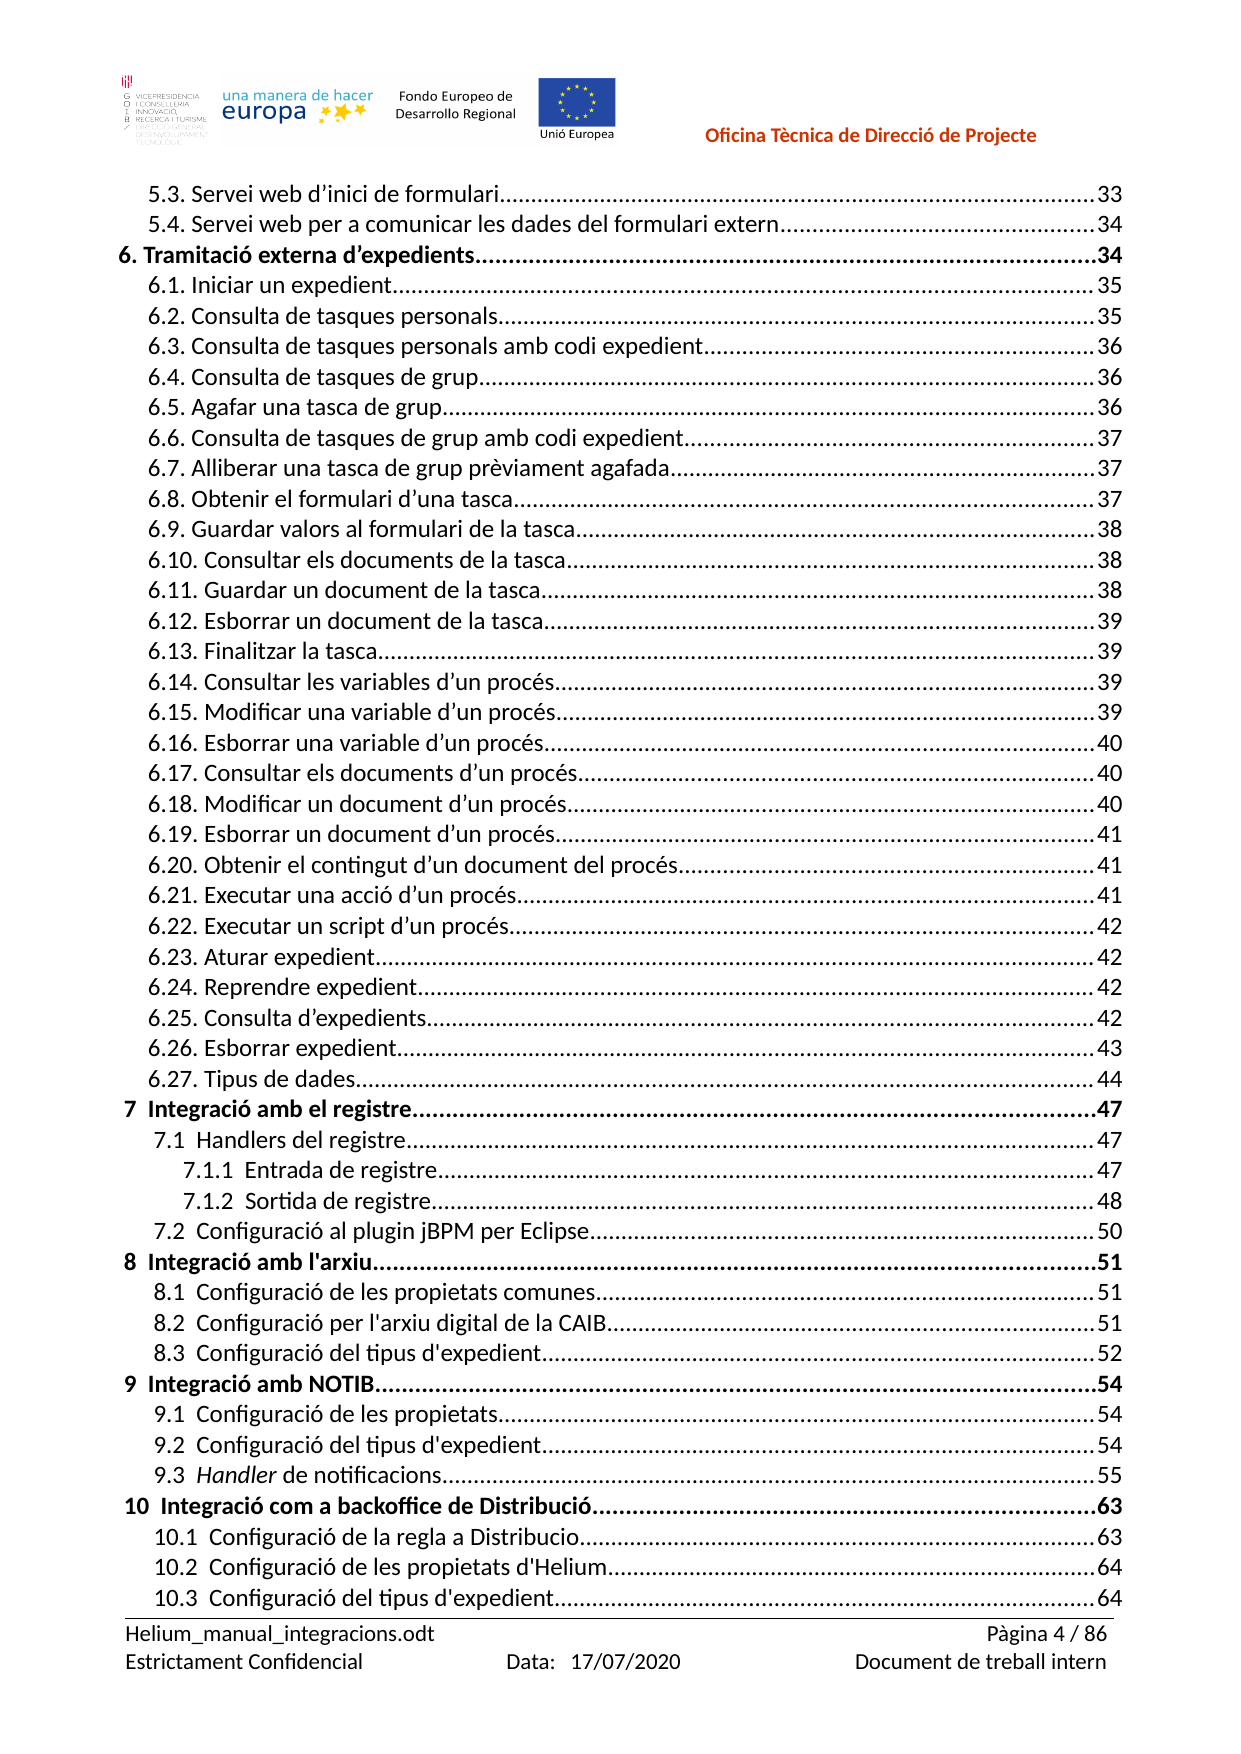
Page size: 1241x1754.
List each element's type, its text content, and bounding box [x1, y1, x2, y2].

text 6.15. Modificar una variable d’un procés 39 [148, 697, 1122, 727]
text 9.3 Handler de notificacions 55 [148, 1459, 1122, 1490]
text 6.26. Esborrar expedient 43 [148, 1032, 1122, 1063]
text 6.8. Obtenir el formulari d’una tasca 37 [148, 483, 1122, 513]
text 9.2 Configuració del tipus d'expedient 54 [148, 1429, 1122, 1459]
text 6.1. Iniciar un expedient 35 [148, 269, 1122, 300]
text 6.5. Agafar una tasca de grup 36 [148, 391, 1122, 422]
text 6.2. Consulta de tasques personals 35 [148, 300, 1122, 330]
text 6.13. Finalitzar la tasca 39 [148, 636, 1122, 666]
text 8.3 Configuració del tipus d'expedient 52 [148, 1337, 1122, 1368]
text 6.12. Esborrar un document de la tasca 39 [148, 605, 1122, 636]
text 10 Integració com a backoffice de Distribució 63 [118, 1490, 1122, 1521]
picture [219, 73, 621, 147]
text 7.1 Handlers del registre 47 [148, 1124, 1122, 1154]
text 6.19. Esborrar un document d’un procés 41 [148, 819, 1122, 849]
text 10.2 Configuració de les propietats d'Helium 64 [148, 1551, 1122, 1582]
text 7.1.1 Entrada de registre 47 [177, 1154, 1122, 1185]
text 6.17. Consultar els documents d’un procés 40 [148, 758, 1122, 788]
text 6.11. Guardar un document de la tasca 38 [148, 574, 1122, 605]
text 7 Integració amb el registre 47 [118, 1093, 1122, 1124]
picture [118, 73, 213, 147]
text 10.1 Configuració de la regla a Distribucio 63 [148, 1521, 1122, 1551]
text 6.23. Aturar expedient 42 [148, 941, 1122, 971]
text 6.27. Tipus de dades 44 [148, 1063, 1122, 1093]
text 8 Integració amb l'arxiu 51 [118, 1246, 1122, 1276]
text 6.16. Esborrar una variable d’un procés 40 [148, 727, 1122, 758]
text 6.24. Reprendre expedient 42 [148, 971, 1122, 1002]
text 9 Integració amb NOTIB 54 [118, 1368, 1122, 1398]
text 6.14. Consultar les variables d’un procés 39 [148, 666, 1122, 697]
text 6.25. Consulta d’expedients 42 [148, 1002, 1122, 1032]
text 6.7. Alliberar una tasca de grup prèviament agafada 37 [148, 452, 1122, 483]
text 6.9. Guardar valors al formulari de la tasca 38 [148, 513, 1122, 544]
text 5.4. Servei web per a comunicar les dades del formulari extern 34 [148, 208, 1122, 239]
text 6.4. Consulta de tasques de grup 36 [148, 361, 1122, 391]
text 6.10. Consultar els documents de la tasca 38 [148, 544, 1122, 574]
text 8.2 Configuració per l'arxiu digital de la CAIB 51 [148, 1307, 1122, 1337]
text 8.1 Configuració de les propietats comunes 51 [148, 1276, 1122, 1307]
text 5.3. Servei web d’inici de formulari 33 [148, 178, 1122, 208]
text 7.1.2 Sortida de registre 48 [177, 1185, 1122, 1215]
text 7.2 Configuració al plugin jBPM per Eclipse 50 [148, 1215, 1122, 1246]
text 9.1 Configuració de les propietats 54 [148, 1398, 1122, 1429]
text 6.22. Executar un script d’un procés 42 [148, 910, 1122, 941]
text 6.6. Consulta de tasques de grup amb codi expedient 37 [148, 422, 1122, 452]
text 6.3. Consulta de tasques personals amb codi expedient 36 [148, 330, 1122, 361]
text 6.20. Obtenir el contingut d’un document del procés 41 [148, 849, 1122, 880]
text 6.18. Modificar un document d’un procés 40 [148, 788, 1122, 819]
text 10.3 Configuració del tipus d'expedient 64 [148, 1582, 1122, 1612]
text 6. Tramitació externa d’expedients 34 [118, 239, 1122, 269]
text 6.21. Executar una acció d’un procés 41 [148, 880, 1122, 910]
